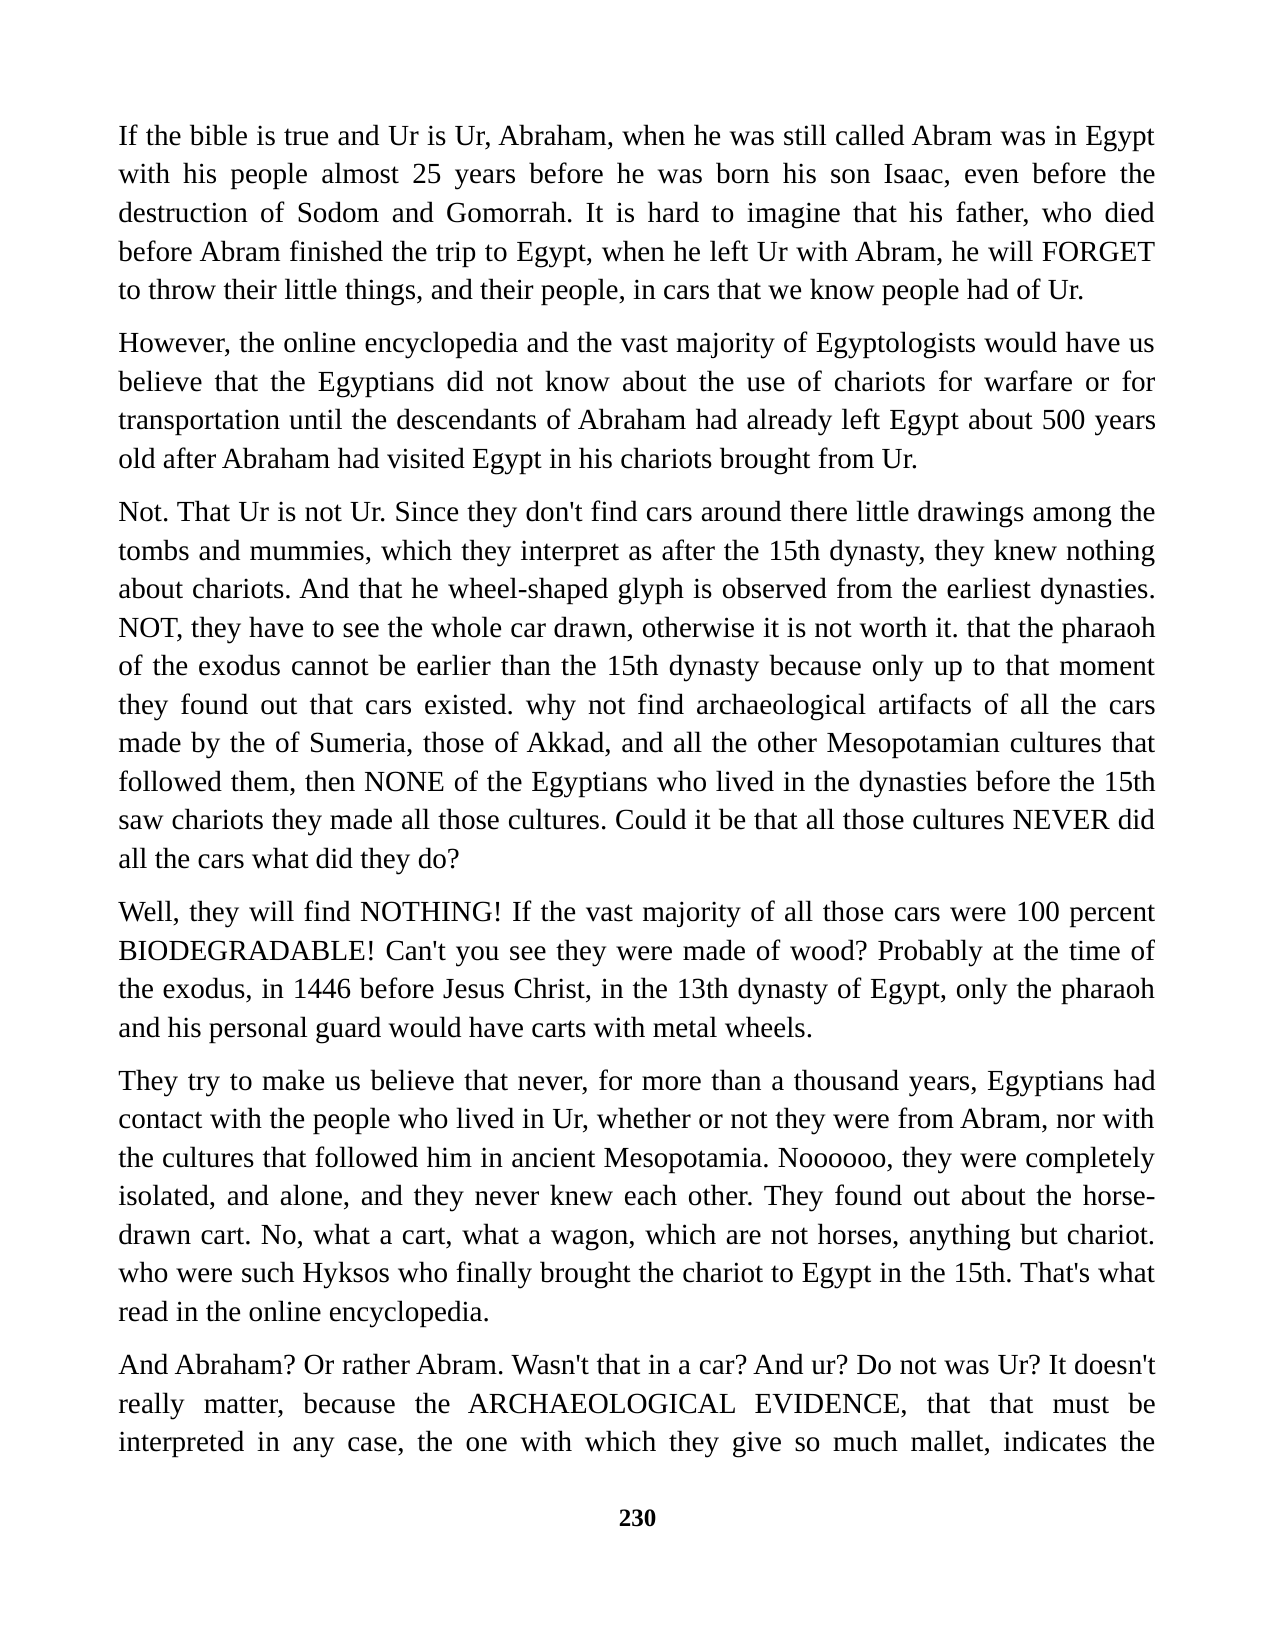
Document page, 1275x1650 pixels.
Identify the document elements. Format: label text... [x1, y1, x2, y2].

text Well, they will find NOTHING! If the vast majority of all those cars were 100 percent BIODEGRADABLE! Can't you see they were made of wood? Probably at the time of the exodus, in 1446 before Jesus Christ, in the 13th dynasty of Egypt, only the pharaoh and his personal guard would have carts with metal wheels. [118, 894, 1157, 1043]
text However, the online encyclopedia and the vast majority of Egyptologists would have us believe that the Egyptians did not know about the use of chariots for warfare or for transportation until the descendants of Abraham had already left Egypt about 500 years old after Abraham had visited Egypt in his chariots brought from Ur. [118, 325, 1157, 474]
text And Abraham? Or rather Abram. Wasn't that in a car? And ur? Do not was Ur? It doesn't really matter, because the ARCHAEOLOGICAL EVIDENCE, that that must be interpreted in any case, the one with which they give so much mallet, indicates the [118, 1347, 1157, 1458]
text Not. That Ur is not Ur. Since they don't find cars around there little drawings among the tombs and mummies, which they interpret as after the 15th dynasty, they knew nothing about chariots. And that he wheel-shaped glyph is observed from the earliest dynasties. NOT, they have to see the whole car drawn, otherwise it is not worth it. that the pharaoh of the exodus cannot be earlier than the 15th dynasty because only up to that moment they found out that cars existed. why not find archaeological artifacts of all the cars made by the of Sumeria, those of Akkad, and all the other Mesopotamian cultures that followed them, then NONE of the Egyptians who lived in the dynasties before the 15th saw chariots they made all those cultures. Could it be that all those cultures NEVER did all the cars what did they do? [118, 494, 1157, 874]
text If the bible is true and Ur is Ur, Abraham, when he was still called Abram was in Egypt with his people almost 25 years before he was born his son Isaac, even before the destruction of Sodom and Gomorrah. It is hard to imagine that his father, who died before Abram finished the trip to Egypt, when he left Ur with Abram, he will FORGET to throw their little things, and their people, in cars that we know people had of Ur. [118, 118, 1157, 306]
text They try to make us believe that never, for more than a thousand years, Egyptians had contact with the people who lived in Ur, whether or not they were from Abram, nor with the cultures that followed him in ancient Mesopotamia. Noooooo, they were completely isolated, and alone, and they never knew each other. They found out about the horse-drawn cart. No, what a cart, what a wagon, which are not horses, anything but chariot. who were such Hyksos who finally brought the chariot to Egypt in the 15th. That's what read in the online encyclopedia. [118, 1063, 1157, 1328]
